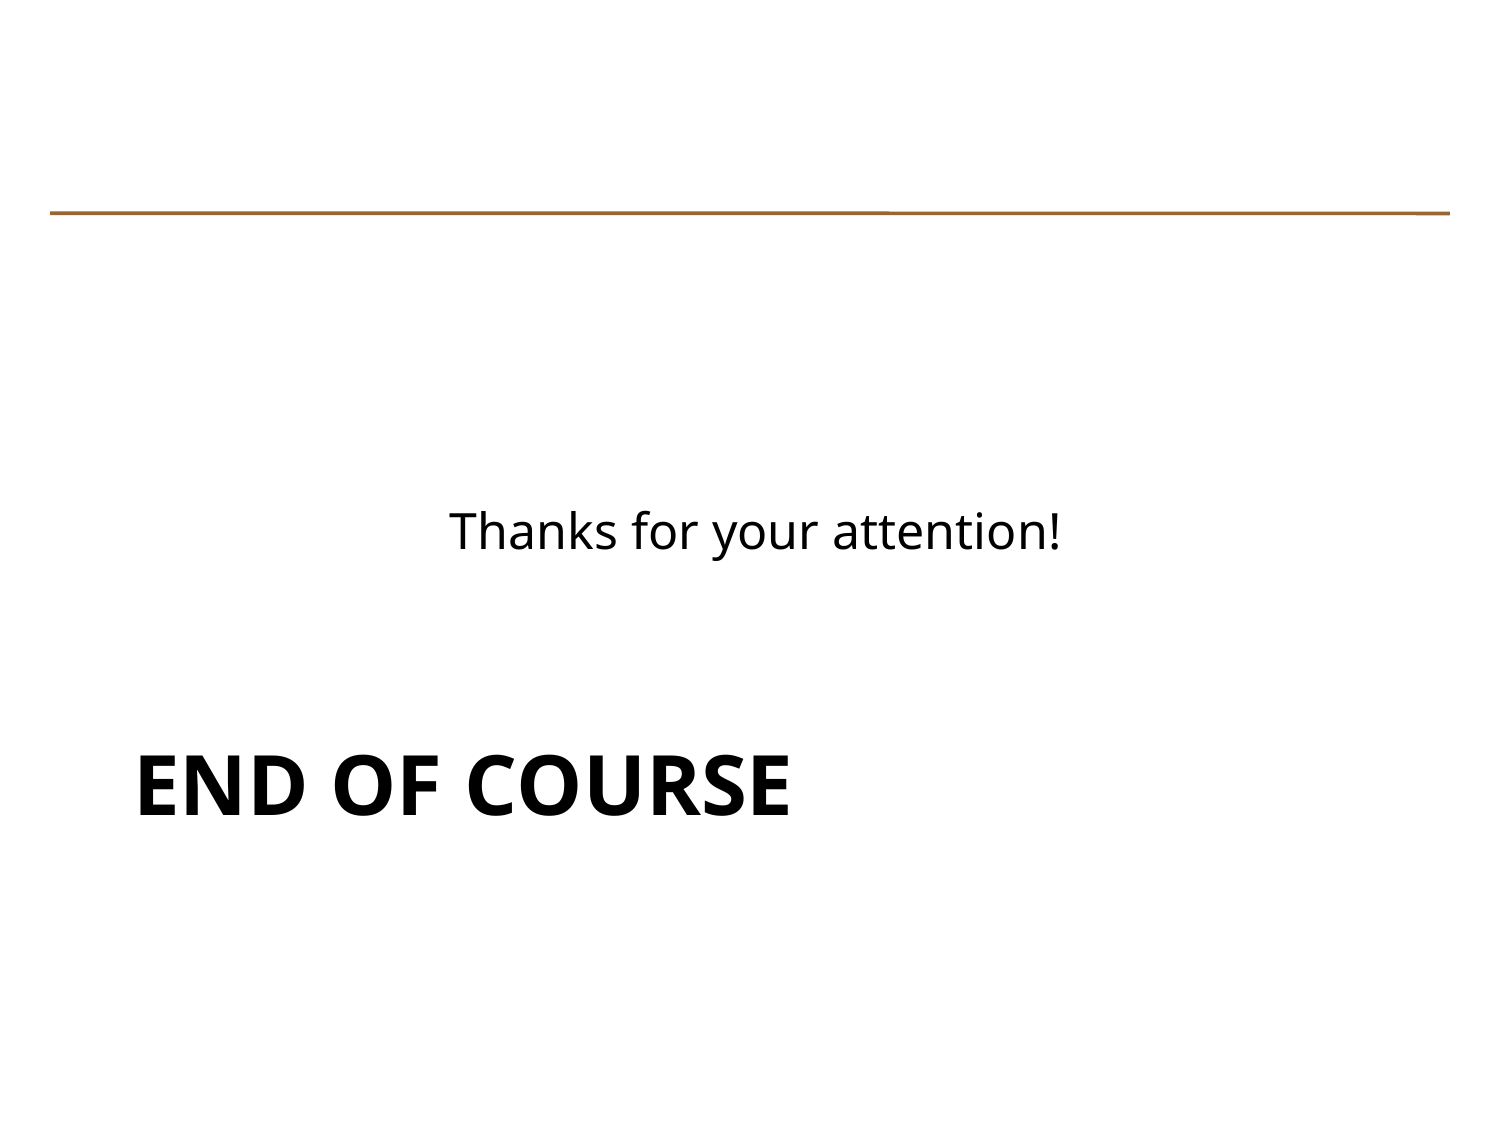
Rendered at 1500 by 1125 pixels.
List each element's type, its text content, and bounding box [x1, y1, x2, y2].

text_box END OF COURSE [118, 722, 1394, 947]
text_box Thanks for your attention! [118, 476, 1394, 560]
